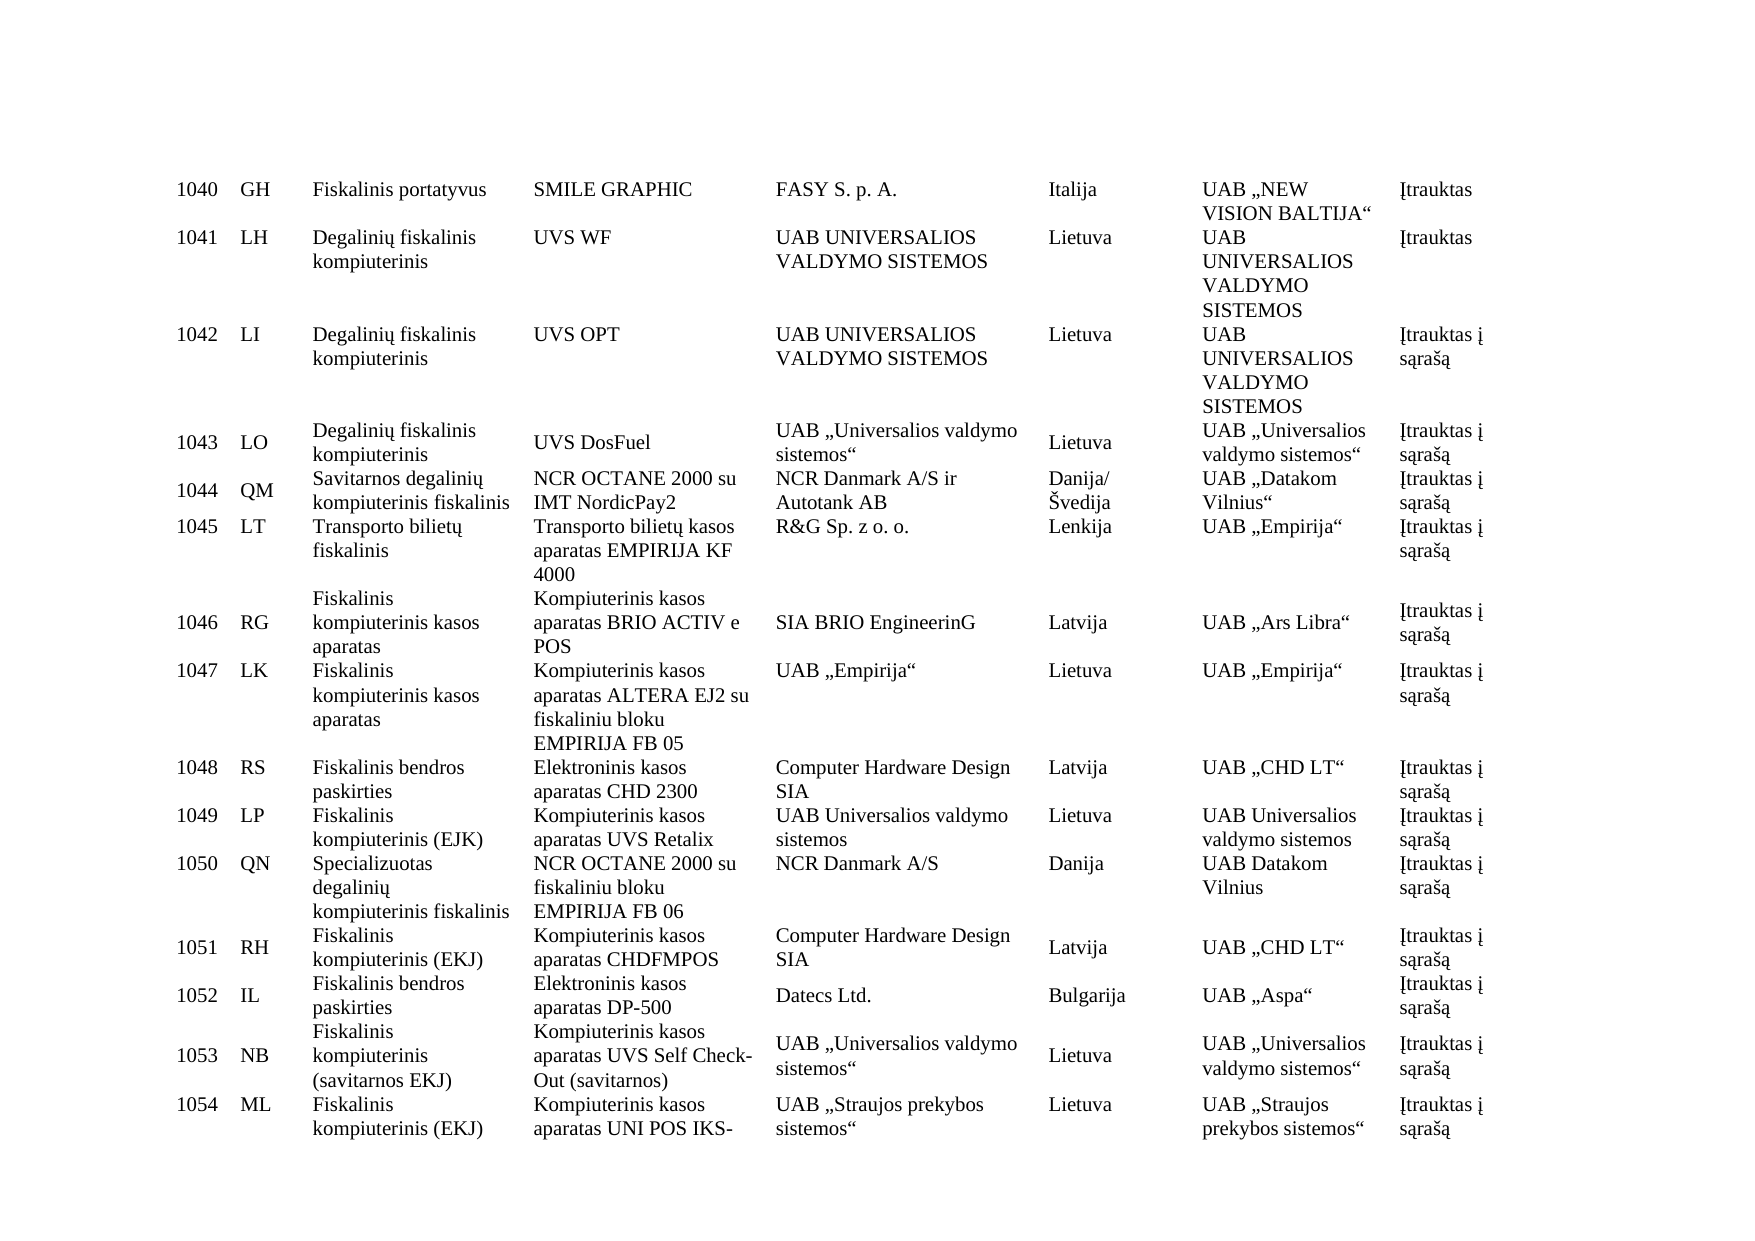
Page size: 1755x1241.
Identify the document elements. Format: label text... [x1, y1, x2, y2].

table_cell Įtrauktas į sąrašą [1388, 322, 1536, 418]
table_cell 1050 [100, 851, 229, 923]
table_cell LI [229, 322, 301, 418]
table_cell SMILE GRAPHIC [522, 177, 764, 225]
table_cell Transporto bilietų fiskalinis [301, 514, 522, 586]
table_cell 1045 [100, 514, 229, 586]
table_cell LT [229, 514, 301, 586]
table_cell Lietuva [1037, 803, 1191, 851]
table_cell NCR Danmark A/S ir Autotank AB [764, 466, 1037, 514]
table_cell Fiskalinis portatyvus [301, 177, 522, 225]
table_cell Lietuva [1037, 418, 1191, 466]
table_cell Latvija [1037, 923, 1191, 971]
table_cell Elektroninis kasos aparatas DP-500 [522, 971, 764, 1019]
table_cell Fiskalinis bendros paskirties [301, 971, 522, 1019]
table_cell Fiskalinis kompiuterinis (EKJ) [301, 1092, 522, 1140]
table_cell UAB „Aspa“ [1191, 971, 1388, 1019]
table_cell Degalinių fiskalinis kompiuterinis [301, 225, 522, 322]
table_cell Įtrauktas į sąrašą [1388, 923, 1536, 971]
table_cell Fiskalinis bendros paskirties [301, 755, 522, 803]
table_cell 1054 [100, 1092, 229, 1140]
table_cell 1053 [100, 1019, 229, 1092]
table_cell Computer Hardware Design SIA [764, 923, 1037, 971]
table_cell UVS WF [522, 225, 764, 322]
table_cell Įtrauktas į sąrašą [1388, 466, 1536, 514]
table_cell 1046 [100, 586, 229, 658]
table_cell 1049 [100, 803, 229, 851]
table_cell Danija [1037, 851, 1191, 923]
table_cell UAB UNIVERSALIOS VALDYMO SISTEMOS [764, 225, 1037, 322]
table_cell RS [229, 755, 301, 803]
table_cell 1047 [100, 659, 229, 755]
table_cell UVS OPT [522, 322, 764, 418]
table_cell Įtrauktas į sąrašą [1388, 1019, 1536, 1092]
table_cell Latvija [1037, 586, 1191, 658]
table_cell Fiskalinis kompiuterinis (EKJ) [301, 923, 522, 971]
table_cell NCR OCTANE 2000 su fiskaliniu bloku EMPIRIJA FB 06 [522, 851, 764, 923]
table_cell LK [229, 659, 301, 755]
table_cell Degalinių fiskalinis kompiuterinis [301, 322, 522, 418]
table_cell Įtrauktas į sąrašą [1388, 803, 1536, 851]
table_cell Įtrauktas į sąrašą [1388, 755, 1536, 803]
table_cell UAB „Universalios valdymo sistemos“ [1191, 1019, 1388, 1092]
table_cell Elektroninis kasos aparatas CHD 2300 [522, 755, 764, 803]
table_cell UAB „Empirija“ [1191, 659, 1388, 755]
table_cell Fiskalinis kompiuterinis (EJK) [301, 803, 522, 851]
table_cell UAB „CHD LT“ [1191, 923, 1388, 971]
table_cell Fiskalinis kompiuterinis kasos aparatas [301, 659, 522, 755]
table_cell UAB UNIVERSALIOS VALDYMO SISTEMOS [764, 322, 1037, 418]
table_cell Savitarnos degalinių kompiuterinis fiskalinis [301, 466, 522, 514]
table_cell Įtrauktas į sąrašą [1388, 586, 1536, 658]
table_cell Įtrauktas į sąrašą [1388, 418, 1536, 466]
table_cell Įtrauktas [1388, 225, 1536, 322]
table_cell UAB Datakom Vilnius [1191, 851, 1388, 923]
table_cell Kompiuterinis kasos aparatas ALTERA EJ2 su fiskaliniu bloku EMPIRIJA FB 05 [522, 659, 764, 755]
table_cell UAB „Datakom Vilnius“ [1191, 466, 1388, 514]
table_cell Kompiuterinis kasos aparatas CHDFMPOS [522, 923, 764, 971]
table_cell UAB „Empirija“ [1191, 514, 1388, 586]
table_cell Įtrauktas į sąrašą [1388, 851, 1536, 923]
table_cell QM [229, 466, 301, 514]
table_cell UAB „Ars Libra“ [1191, 586, 1388, 658]
table_cell Datecs Ltd. [764, 971, 1037, 1019]
table_cell 1044 [100, 466, 229, 514]
table_cell Lenkija [1037, 514, 1191, 586]
table_cell Italija [1037, 177, 1191, 225]
table_cell Įtrauktas į sąrašą [1388, 971, 1536, 1019]
table_cell UAB Universalios valdymo sistemos [1191, 803, 1388, 851]
table_cell Lietuva [1037, 322, 1191, 418]
table_cell Transporto bilietų kasos aparatas EMPIRIJA KF 4000 [522, 514, 764, 586]
table_cell 1043 [100, 418, 229, 466]
table_cell SIA BRIO EngineerinG [764, 586, 1037, 658]
table_cell LH [229, 225, 301, 322]
table_cell 1048 [100, 755, 229, 803]
table_cell UVS DosFuel [522, 418, 764, 466]
table_cell Lietuva [1037, 225, 1191, 322]
table_cell Kompiuterinis kasos aparatas UVS Self Check-Out (savitarnos) [522, 1019, 764, 1092]
table_cell UAB „Universalios valdymo sistemos“ [764, 418, 1037, 466]
table_cell Lietuva [1037, 1092, 1191, 1140]
table_cell LP [229, 803, 301, 851]
table_cell LO [229, 418, 301, 466]
table_cell UAB „Straujos prekybos sistemos“ [764, 1092, 1037, 1140]
table_cell UAB „Universalios valdymo sistemos“ [764, 1019, 1037, 1092]
table_cell UAB „CHD LT“ [1191, 755, 1388, 803]
table_cell Computer Hardware Design SIA [764, 755, 1037, 803]
table_cell Lietuva [1037, 659, 1191, 755]
table_cell GH [229, 177, 301, 225]
table_cell Įtrauktas į sąrašą [1388, 514, 1536, 586]
table_cell UAB „Straujos prekybos sistemos“ [1191, 1092, 1388, 1140]
table_cell RG [229, 586, 301, 658]
table_cell RH [229, 923, 301, 971]
table_cell 1042 [100, 322, 229, 418]
table_cell Kompiuterinis kasos aparatas UVS Retalix [522, 803, 764, 851]
table_cell NB [229, 1019, 301, 1092]
table_cell Įtrauktas [1388, 177, 1536, 225]
table_cell 1040 [100, 177, 229, 225]
table_cell UAB „Empirija“ [764, 659, 1037, 755]
table_cell Degalinių fiskalinis kompiuterinis [301, 418, 522, 466]
table_cell UAB „NEW VISION BALTIJA“ [1191, 177, 1388, 225]
table_cell QN [229, 851, 301, 923]
table_cell IL [229, 971, 301, 1019]
table_cell UAB Universalios valdymo sistemos [764, 803, 1037, 851]
table_cell ML [229, 1092, 301, 1140]
table_cell Lietuva [1037, 1019, 1191, 1092]
table_cell NCR Danmark A/S [764, 851, 1037, 923]
table_cell Fiskalinis kompiuterinis kasos aparatas [301, 586, 522, 658]
table_cell Fiskalinis kompiuterinis (savitarnos EKJ) [301, 1019, 522, 1092]
table_cell Kompiuterinis kasos aparatas BRIO ACTIV e POS [522, 586, 764, 658]
table_cell 1052 [100, 971, 229, 1019]
table_cell 1041 [100, 225, 229, 322]
table_cell Latvija [1037, 755, 1191, 803]
table_cell R&G Sp. z o. o. [764, 514, 1037, 586]
table_cell Danija/ Švedija [1037, 466, 1191, 514]
table_cell Specializuotas degalinių kompiuterinis fiskalinis [301, 851, 522, 923]
table_cell FASY S. p. A. [764, 177, 1037, 225]
table_cell UAB UNIVERSALIOS VALDYMO SISTEMOS [1191, 225, 1388, 322]
table_cell 1051 [100, 923, 229, 971]
table_cell NCR OCTANE 2000 su IMT NordicPay2 [522, 466, 764, 514]
table_cell Bulgarija [1037, 971, 1191, 1019]
table_cell Įtrauktas į sąrašą [1388, 1092, 1536, 1140]
table_cell UAB UNIVERSALIOS VALDYMO SISTEMOS [1191, 322, 1388, 418]
table_cell Kompiuterinis kasos aparatas UNI POS IKS- [522, 1092, 764, 1140]
table_cell UAB „Universalios valdymo sistemos“ [1191, 418, 1388, 466]
table_cell Įtrauktas į sąrašą [1388, 659, 1536, 755]
